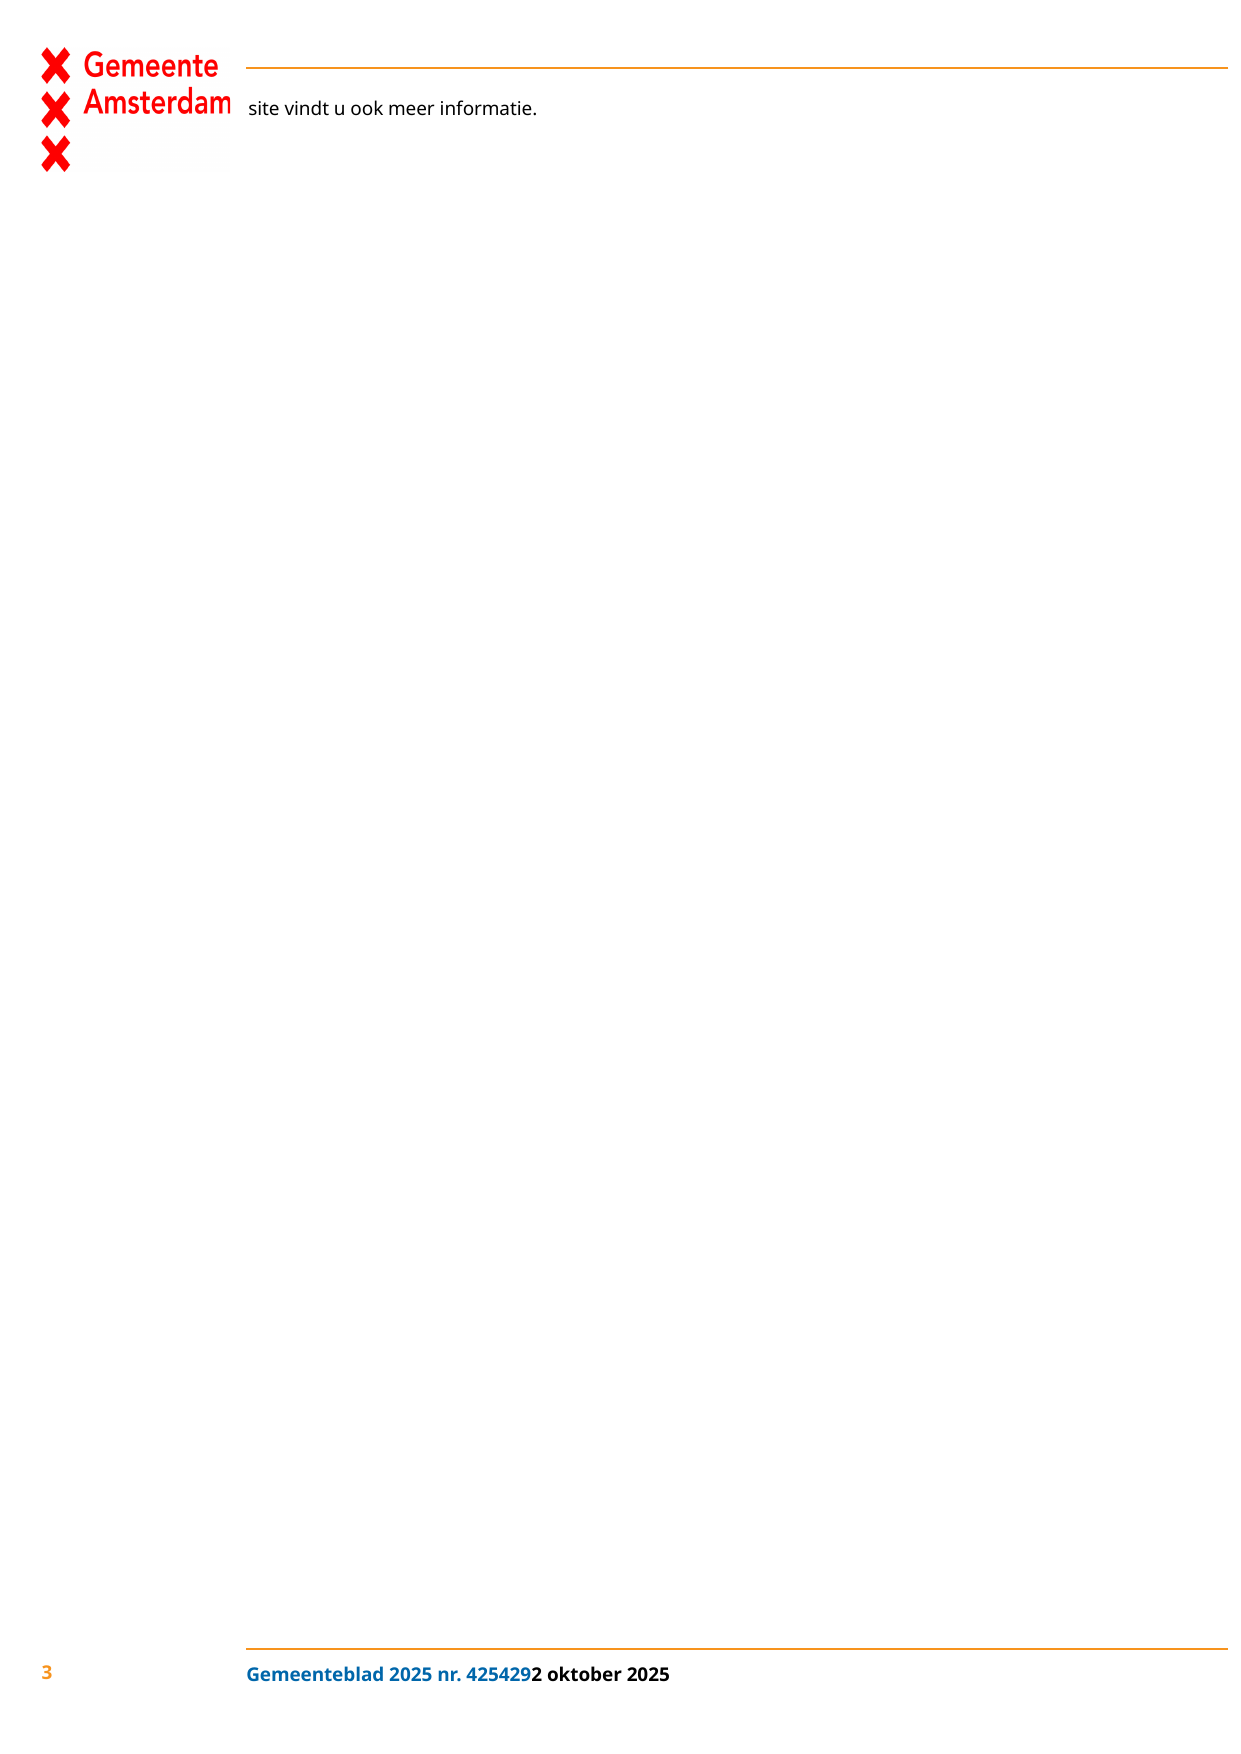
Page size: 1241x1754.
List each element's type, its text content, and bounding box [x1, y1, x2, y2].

text site vindt u ook meer informatie. [248, 95, 1152, 121]
picture [41, 47, 231, 172]
